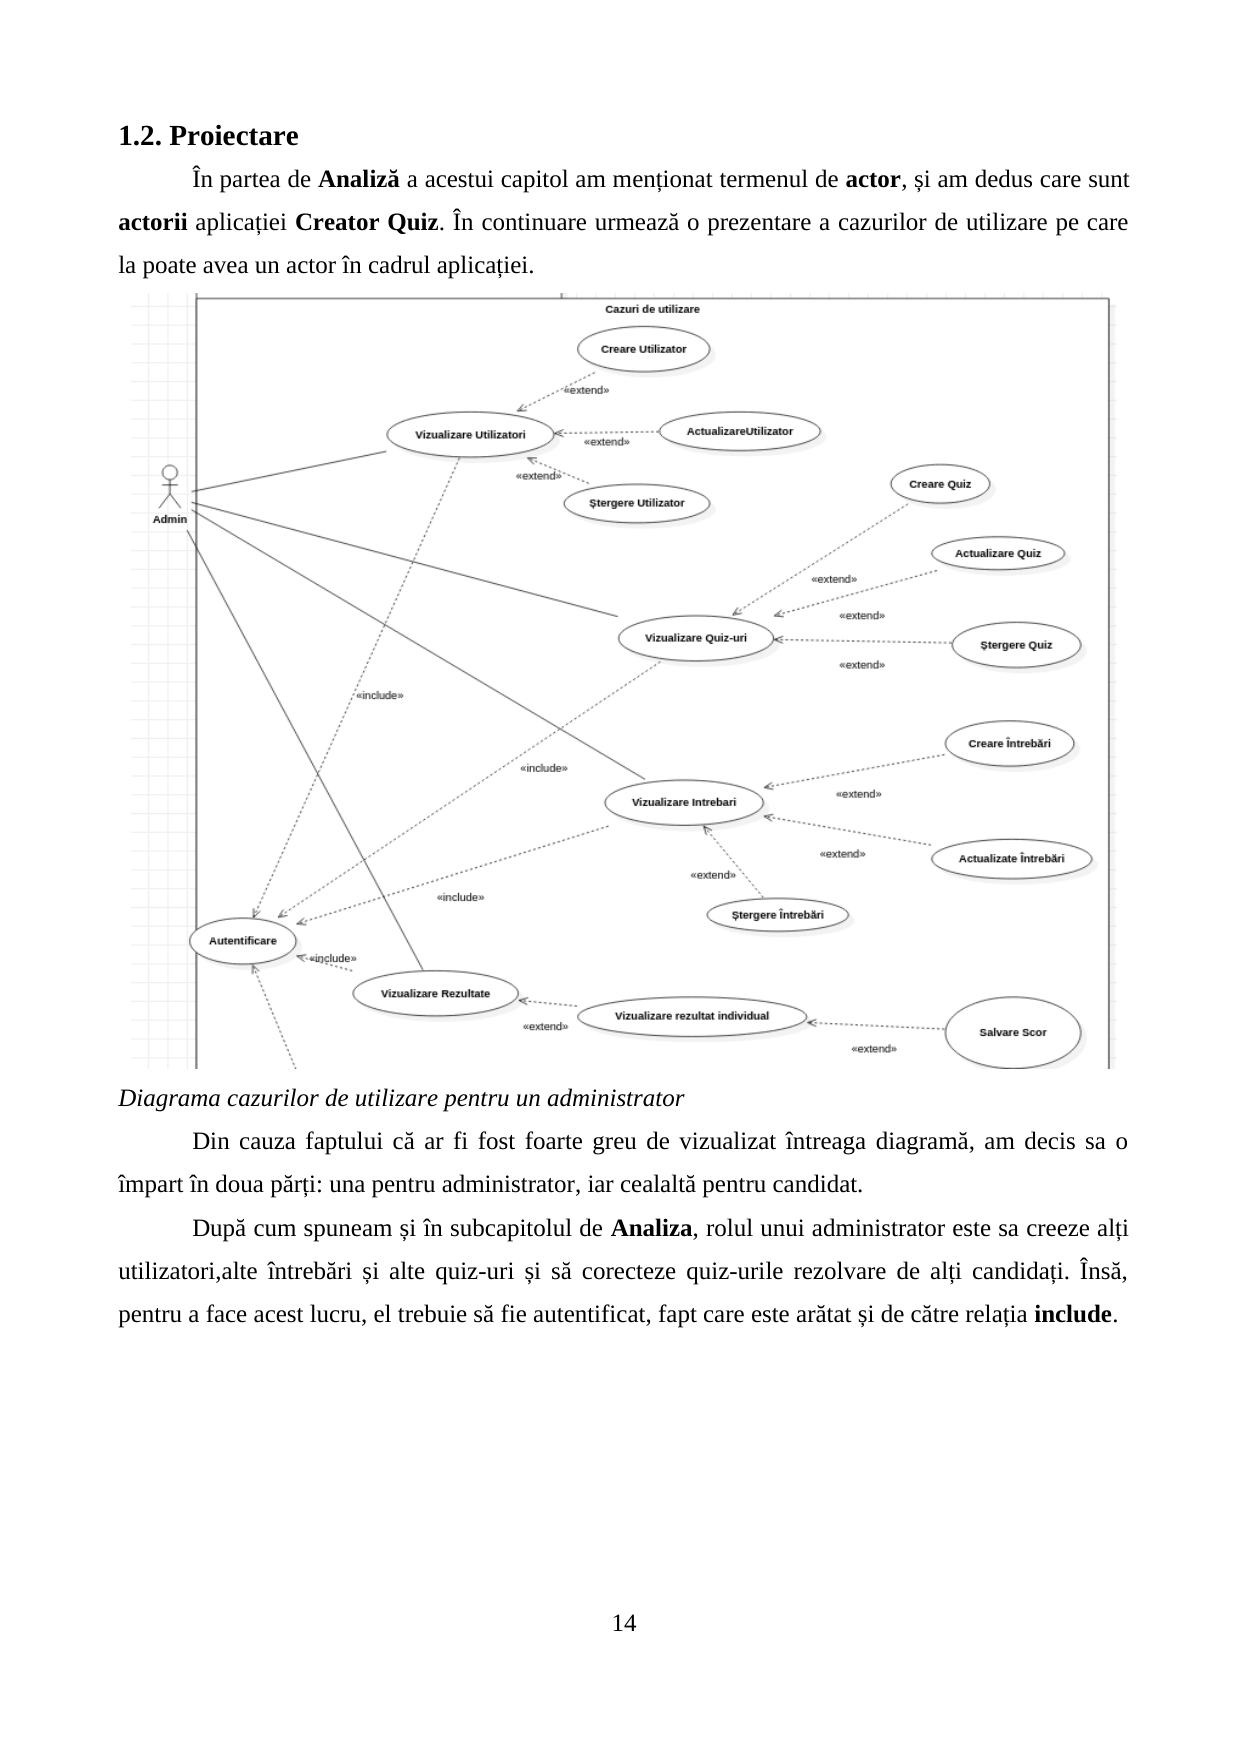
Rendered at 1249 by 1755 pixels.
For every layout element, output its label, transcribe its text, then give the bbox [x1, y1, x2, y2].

text Din cauza faptului că ar fi fost foarte greu de vizualizat întreaga diagramă, am decis sa o împart în doua părți: una pentru administrator, iar cealaltă pentru candidat. [118, 1126, 1130, 1198]
picture [131, 293, 1117, 1069]
subtitle 1.2. Proiectare [118, 118, 1130, 152]
text În partea de Analiză a acestui capitol am menționat termenul de actor, și am dedus care sunt actorii aplicației Creator Quiz. În continuare urmează o prezentare a cazurilor de utilizare pe care la poate avea un actor în cadrul aplicației. [118, 164, 1130, 279]
text După cum spuneam și în subcapitolul de Analiza, rolul unui administrator este sa creeze alți utilizatori,alte întrebări și alte quiz-uri și să corecteze quiz-urile rezolvare de alți candidați. Însă, pentru a face acest lucru, el trebuie să fie autentificat, fapt care este arătat și de către relația include. [118, 1213, 1130, 1328]
text Diagrama cazurilor de utilizare pentru un administrator [118, 1069, 1130, 1112]
